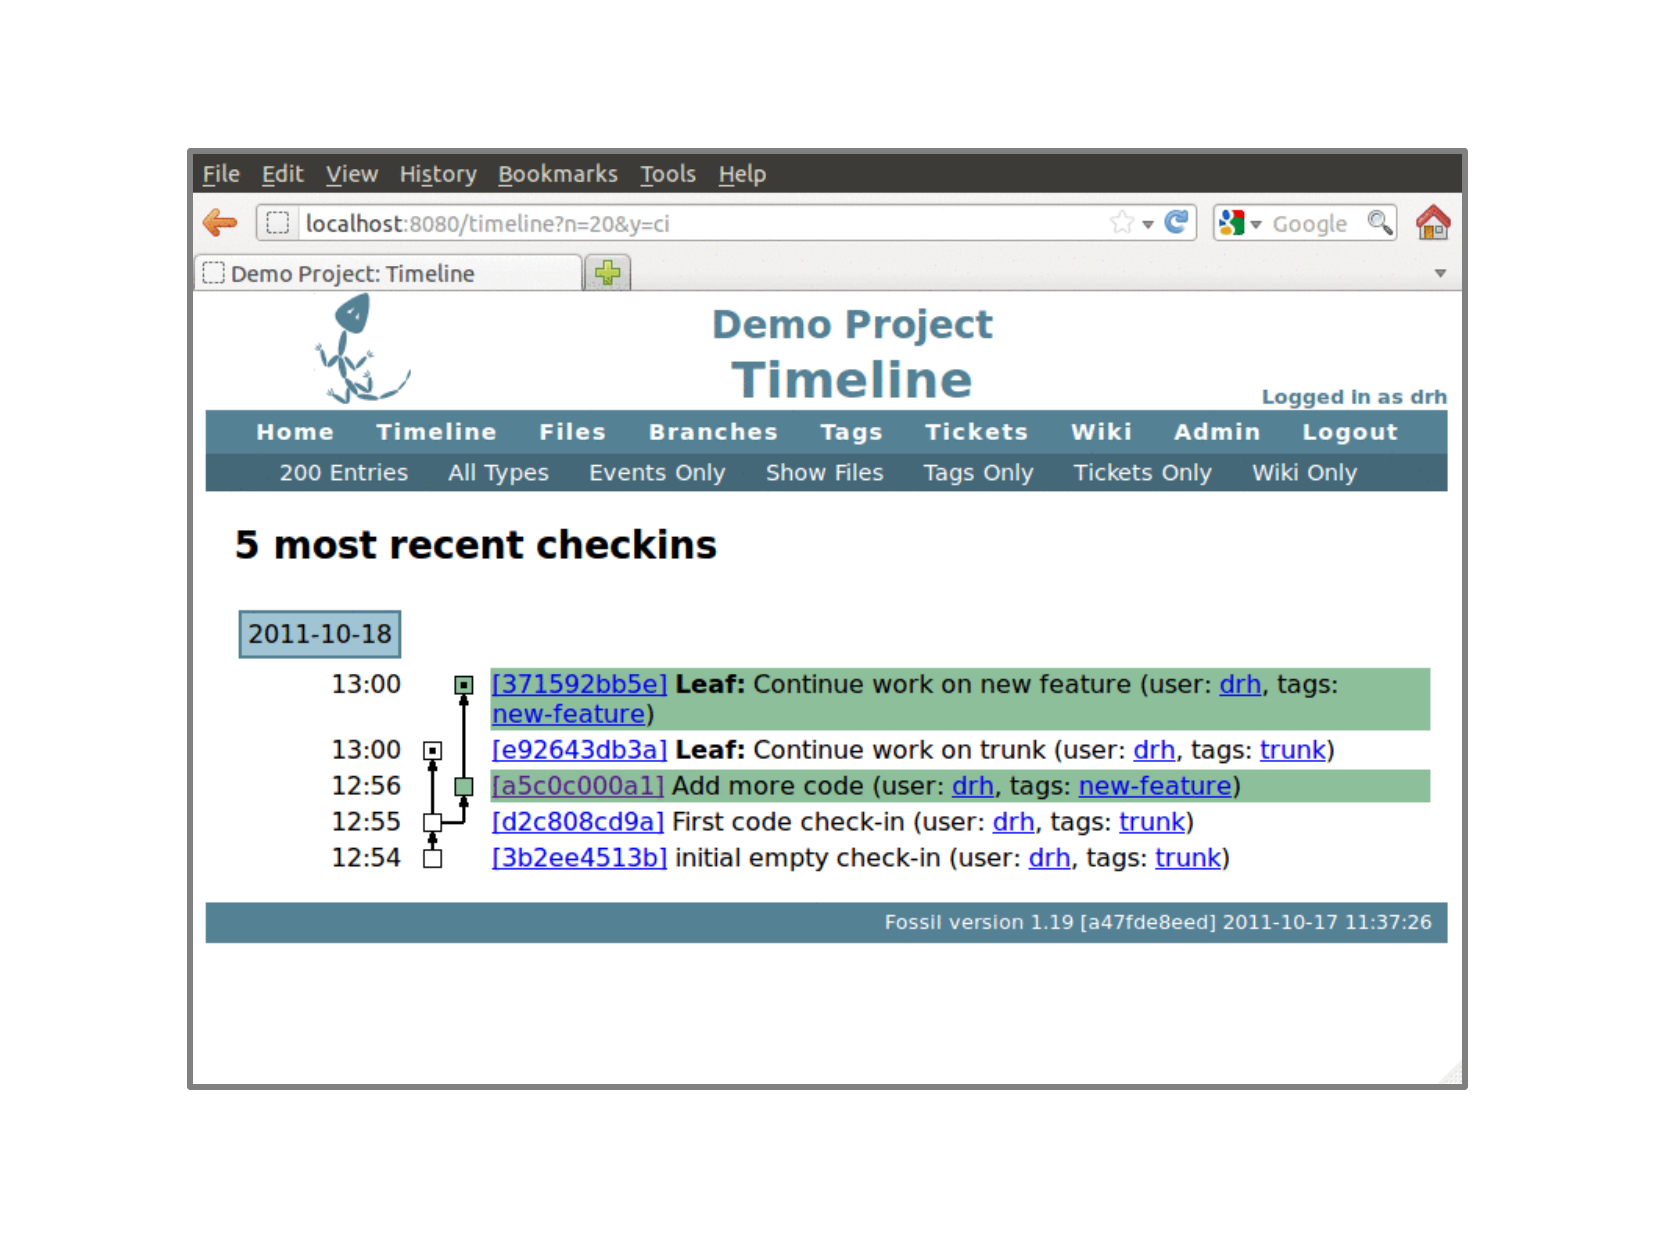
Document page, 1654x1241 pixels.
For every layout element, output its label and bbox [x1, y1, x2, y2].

picture [192, 154, 1462, 1084]
